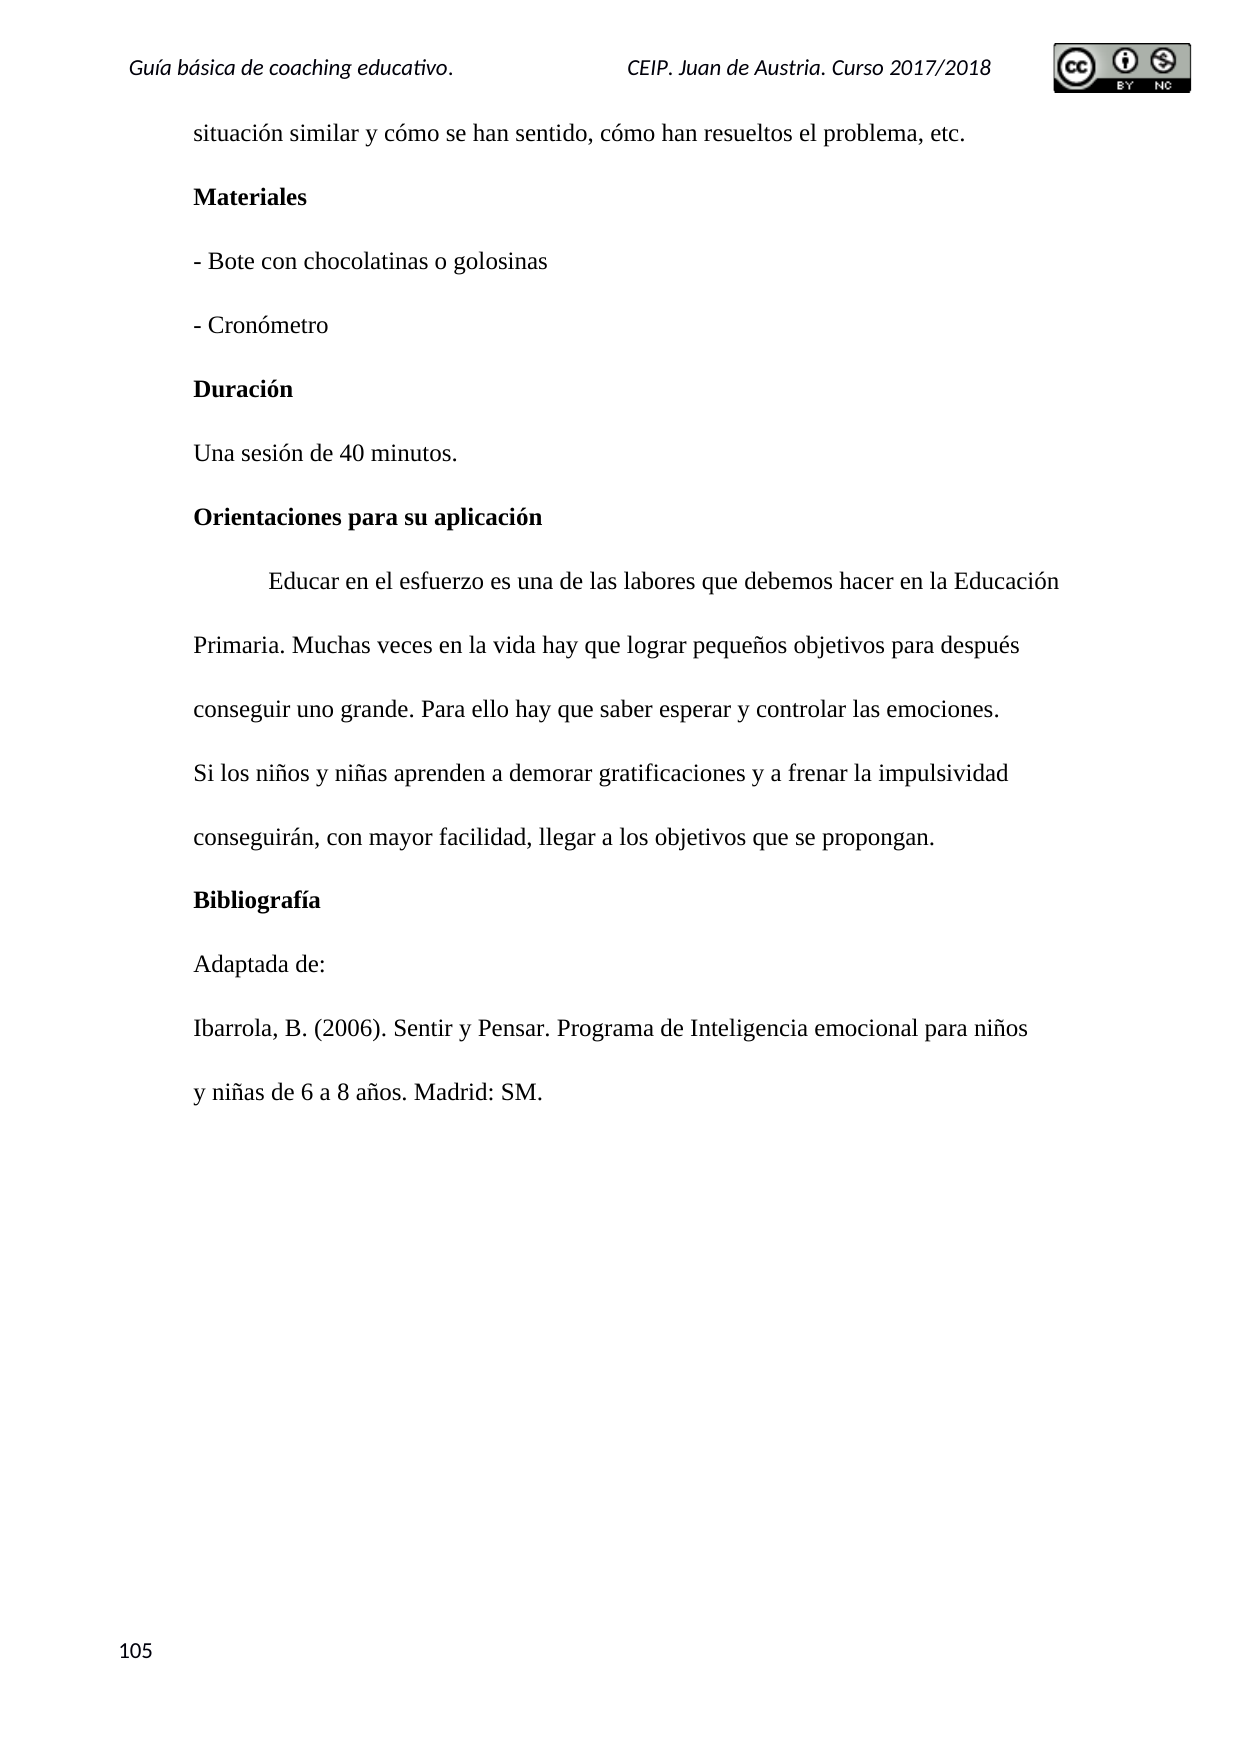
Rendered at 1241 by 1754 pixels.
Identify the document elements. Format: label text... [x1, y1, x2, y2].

text Educar en el esfuerzo es una de las labores que debemos hacer en la Educación [118, 566, 1122, 594]
text y niñas de 6 a 8 años. Madrid: SM. [118, 1077, 1122, 1106]
text Una sesión de 40 minutos. [118, 438, 1122, 467]
text Adaptada de: [118, 949, 1122, 978]
text situación similar y cómo se han sentido, cómo han resueltos el problema, etc. [118, 118, 1122, 147]
text Si los niños y niñas aprenden a demorar gratificaciones y a frenar la impulsividad [118, 758, 1122, 786]
text - Cronómetro [118, 310, 1122, 339]
text Duración [118, 374, 1122, 403]
text conseguirán, con mayor facilidad, llegar a los objetivos que se propongan. [118, 822, 1122, 850]
text Orientaciones para su aplicación [118, 502, 1122, 531]
text Ibarrola, B. (2006). Sentir y Pensar. Programa de Inteligencia emocional para niños [118, 1013, 1122, 1042]
text - Bote con chocolatinas o golosinas [118, 246, 1122, 275]
text Materiales [118, 182, 1122, 211]
picture [1053, 43, 1192, 93]
text Bibliografía [118, 886, 1122, 914]
text conseguir uno grande. Para ello hay que saber esperar y controlar las emociones. [118, 694, 1122, 722]
text Primaria. Muchas veces en la vida hay que lograr pequeños objetivos para después [118, 630, 1122, 658]
